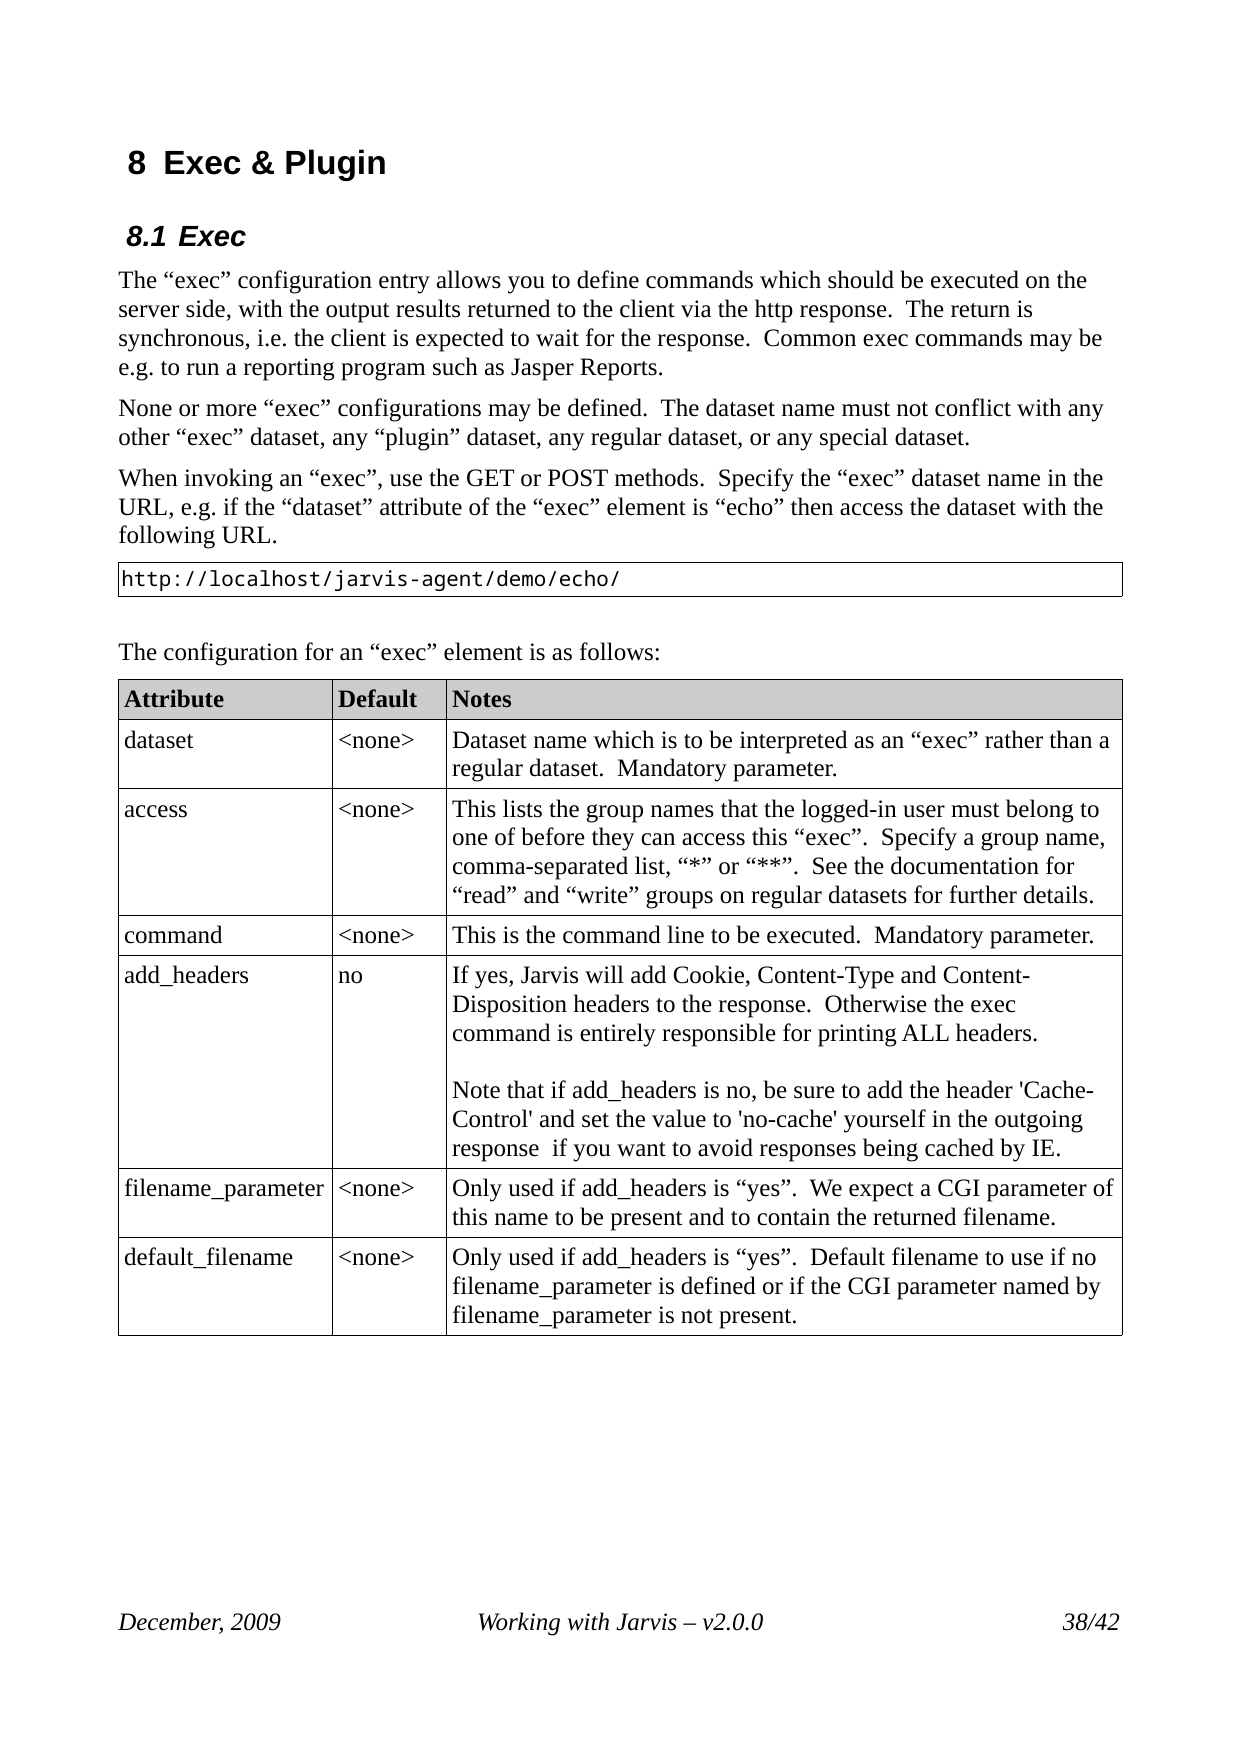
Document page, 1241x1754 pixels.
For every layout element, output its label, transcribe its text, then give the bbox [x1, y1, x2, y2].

table_cell filename_parameter [119, 1169, 332, 1237]
table_cell <none> [333, 720, 446, 788]
subtitle Exec & Plugin [118, 143, 1122, 182]
table_cell no [333, 956, 446, 1168]
table_cell add_headers [119, 956, 332, 1168]
text http://localhost/jarvis-agent/demo/echo/ [119, 563, 1122, 596]
text The “exec” configuration entry allows you to define commands which should be executed on the server side, with the output results returned to the client via the http response. The return is synchronous, i.e. the client is expected to wait for the response. Common exec commands may be e.g. to run a reporting program such as Jasper Reports. [118, 265, 1122, 380]
table_cell access [119, 789, 332, 914]
table_cell This is the command line to be executed. Mandatory parameter. [447, 916, 1122, 955]
table_cell default_filename [119, 1238, 332, 1334]
text None or more “exec” configurations may be defined. The dataset name must not conflict with any other “exec” dataset, any “plugin” dataset, any regular dataset, or any special dataset. [118, 393, 1122, 450]
table_cell dataset [119, 720, 332, 788]
text The configuration for an “exec” element is as follows: [118, 637, 1122, 666]
table_cell If yes, Jarvis will add Cookie, Content-Type and Content-Disposition headers to the response. Otherwise the exec command is entirely responsible for printing ALL headers. Note that if add_headers is no, be sure to add the header 'Cache-Control' and set the value to 'no-cache' yourself in the outgoing response if you want to avoid responses being cached by IE. [447, 956, 1122, 1168]
table_cell <none> [333, 789, 446, 914]
table_header Default [333, 680, 446, 719]
table_cell command [119, 916, 332, 955]
table_cell <none> [333, 1169, 446, 1237]
table_cell Dataset name which is to be interpreted as an “exec” rather than a regular dataset. Mandatory parameter. [447, 720, 1122, 788]
table_cell <none> [333, 1238, 446, 1334]
table_header Attribute [119, 680, 332, 719]
text When invoking an “exec”, use the GET or POST methods. Specify the “exec” dataset name in the URL, e.g. if the “dataset” attribute of the “exec” element is “echo” then access the dataset with the following URL. [118, 463, 1122, 549]
table_cell This lists the group names that the logged-in user must belong to one of before they can access this “exec”. Specify a group name, comma-separated list, “*” or “**”. See the documentation for “read” and “write” groups on regular datasets for further details. [447, 789, 1122, 914]
subtitle Exec [118, 219, 1122, 253]
table_cell Only used if add_headers is “yes”. Default filename to use if no filename_parameter is defined or if the CGI parameter named by filename_parameter is not present. [447, 1238, 1122, 1334]
table_cell <none> [333, 916, 446, 955]
table_header Notes [447, 680, 1122, 719]
table_cell Only used if add_headers is “yes”. We expect a CGI parameter of this name to be present and to contain the returned filename. [447, 1169, 1122, 1237]
